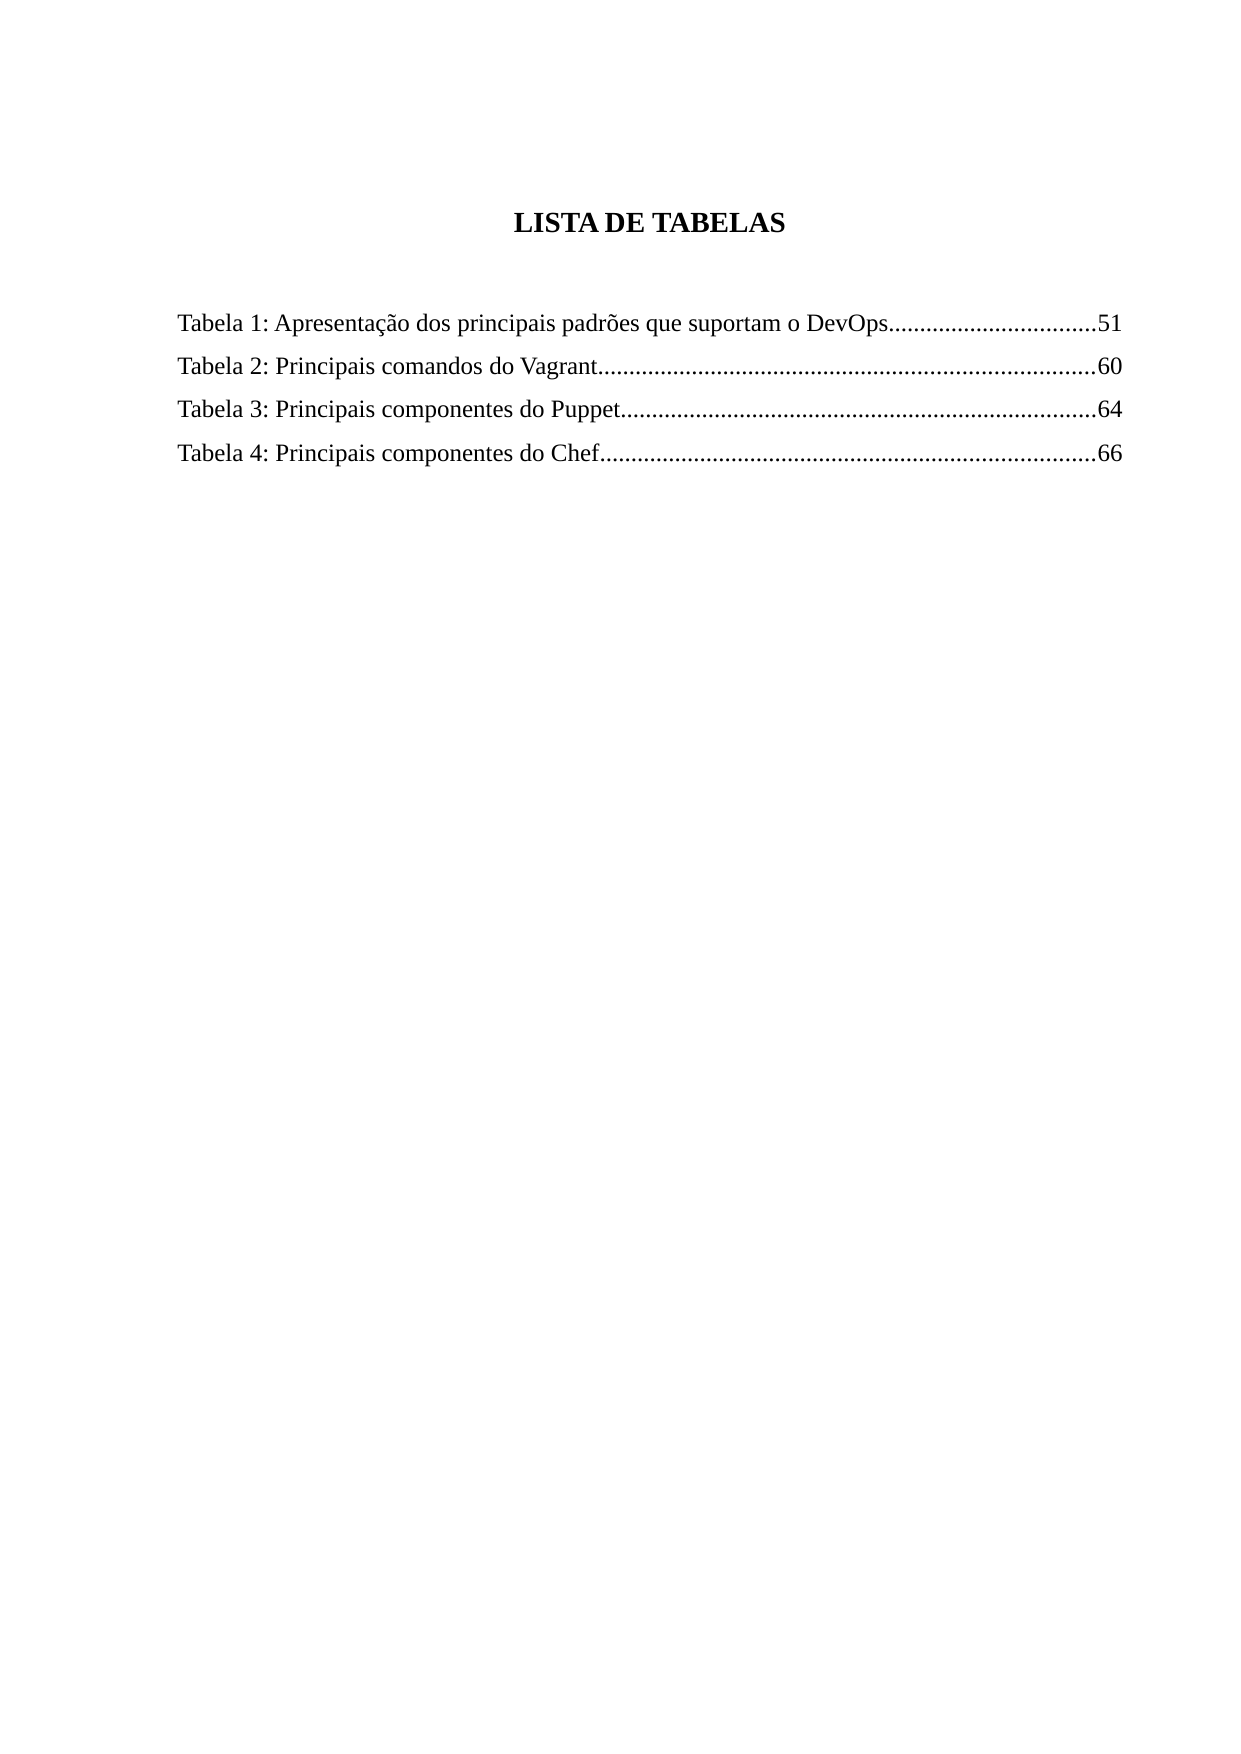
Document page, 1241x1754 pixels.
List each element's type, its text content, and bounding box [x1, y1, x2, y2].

text Tabela 1: Apresentação dos principais padrões que suportam o DevOps 51 [177, 308, 1122, 337]
text Tabela 3: Principais componentes do Puppet 64 [177, 394, 1122, 423]
subtitle LISTA DE TABELAS [177, 205, 1122, 238]
text Tabela 4: Principais componentes do Chef 66 [177, 438, 1122, 466]
text Tabela 2: Principais comandos do Vagrant 60 [177, 351, 1122, 380]
